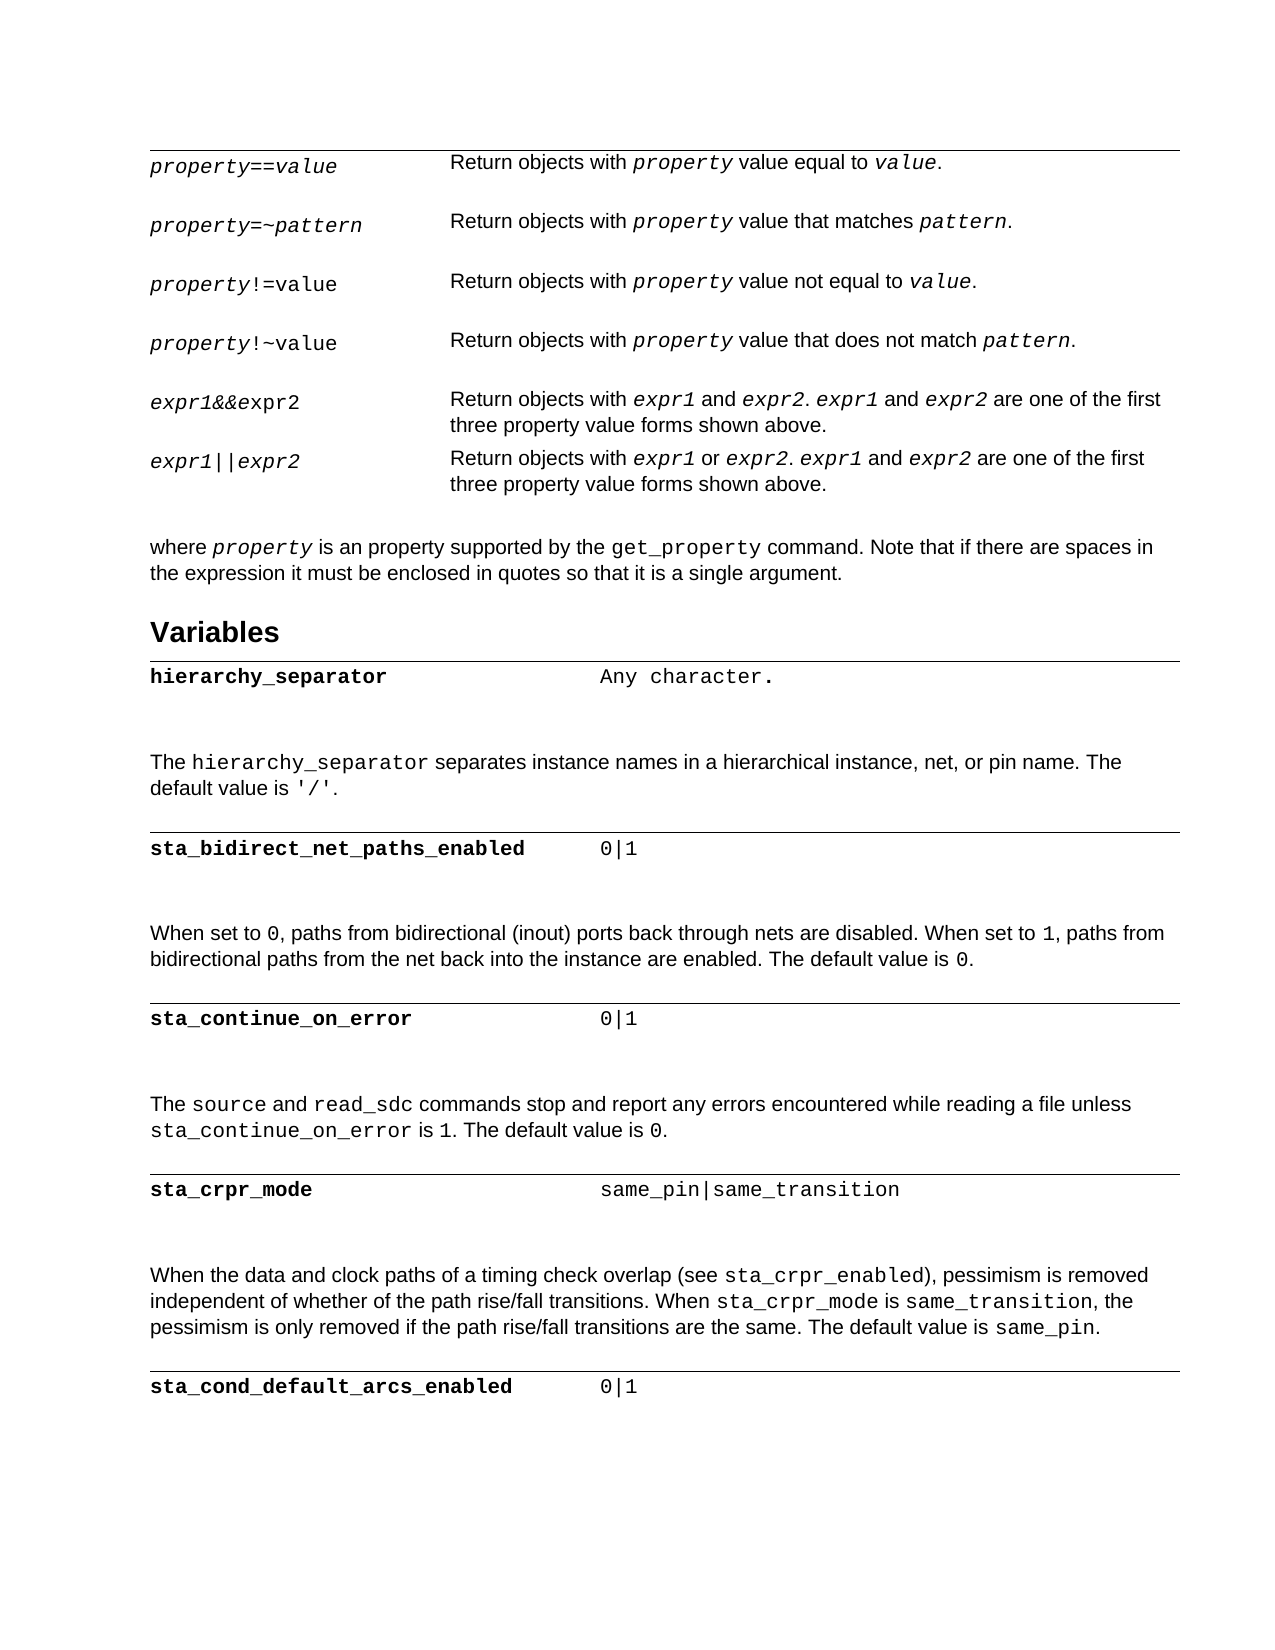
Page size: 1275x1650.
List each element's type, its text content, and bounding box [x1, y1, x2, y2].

table_header 0|1 [600, 1004, 1180, 1062]
text When set to 0, paths from bidirectional (inout) ports back through nets are disabled. When set to 1, paths from bidirectional paths from the net back into the instance are enabled. The default value is 0. [150, 921, 1180, 973]
table_cell property!~value [150, 328, 450, 387]
table_cell expr1||expr2 [150, 446, 450, 505]
table_header sta_crpr_mode [150, 1175, 600, 1233]
table_header sta_cond_default_arcs_enabled [150, 1372, 600, 1430]
table_header sta_continue_on_error [150, 1004, 600, 1062]
text The hierarchy_separator separates instance names in a hierarchical instance, net, or pin name. The default value is '/'. [150, 750, 1180, 802]
text The source and read_sdc commands stop and report any errors encountered while reading a file unless sta_continue_on_error is 1. The default value is 0. [150, 1092, 1180, 1144]
table_header property==value [150, 151, 450, 209]
table_header Any character. [600, 662, 1180, 720]
text When the data and clock paths of a timing check overlap (see sta_crpr_enabled), pessimism is removed independent of whether of the path rise/fall transitions. When sta_crpr_mode is same_transition, the pessimism is only removed if the path rise/fall transitions are the same. The default value is same_pin. [150, 1263, 1180, 1341]
table_header 0|1 [600, 1372, 1180, 1430]
table_cell property!=value [150, 269, 450, 328]
table_cell expr1&&expr2 [150, 387, 450, 446]
table_cell Return objects with property value that matches pattern. [450, 209, 1180, 268]
table_header same_pin|same_transition [600, 1175, 1180, 1233]
table_header Return objects with property value equal to value. [450, 151, 1180, 209]
table_header sta_bidirect_net_paths_enabled [150, 833, 600, 891]
subtitle Variables [150, 615, 1180, 648]
table_cell Return objects with property value that does not match pattern. [450, 328, 1180, 387]
text where property is an property supported by the get_property command. Note that if there are spaces in the expression it must be enclosed in quotes so that it is a single argument. [150, 535, 1180, 585]
table_cell property=~pattern [150, 209, 450, 268]
table_cell Return objects with expr1 or expr2. expr1 and expr2 are one of the first three property value forms shown above. [450, 446, 1180, 505]
table_header hierarchy_separator [150, 662, 600, 720]
table_header 0|1 [600, 833, 1180, 891]
table_cell Return objects with property value not equal to value. [450, 269, 1180, 328]
table_cell Return objects with expr1 and expr2. expr1 and expr2 are one of the first three property value forms shown above. [450, 387, 1180, 446]
